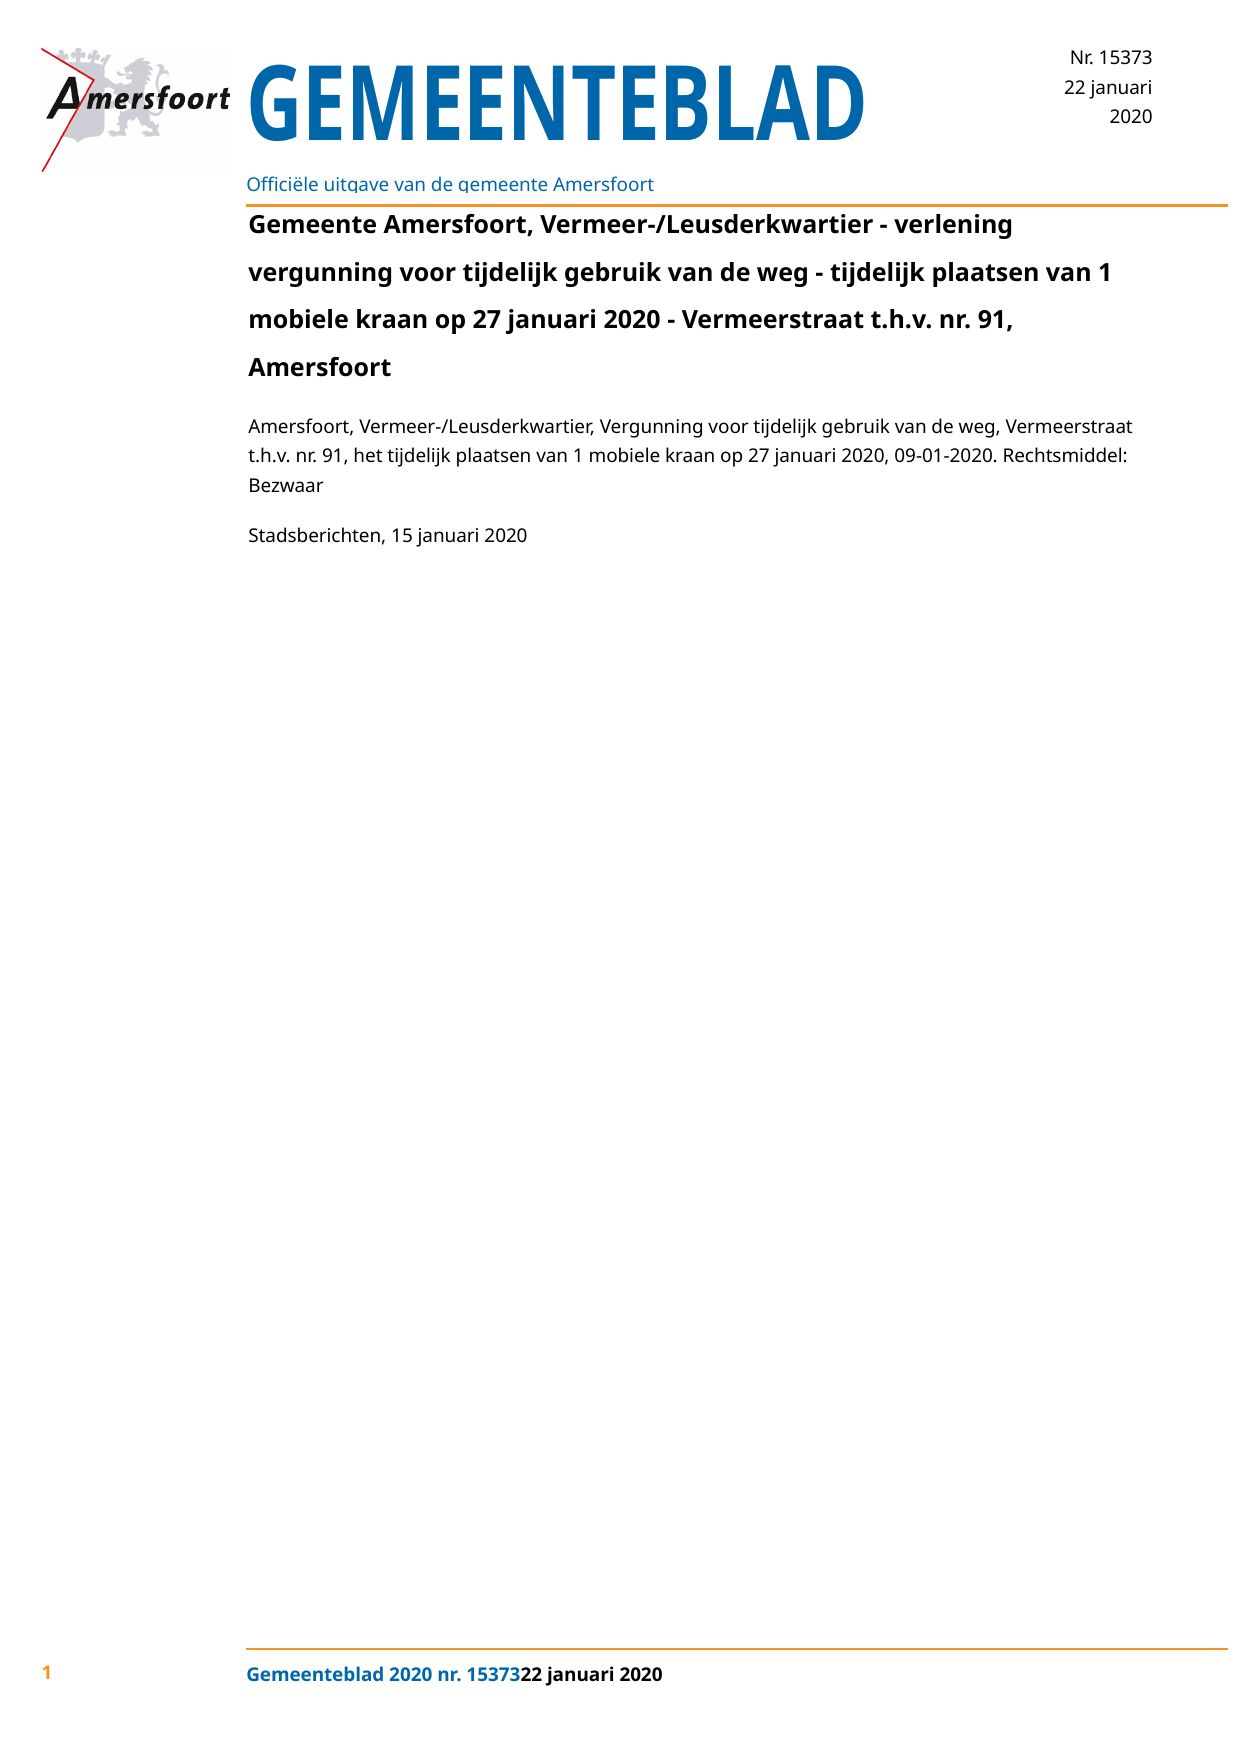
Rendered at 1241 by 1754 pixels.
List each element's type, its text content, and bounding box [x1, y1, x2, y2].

text Amersfoort, Vermeer-/Leusderkwartier, Vergunning voor tijdelijk gebruik van de weg, Vermeerstraat t.h.v. nr. 91, het tijdelijk plaatsen van 1 mobiele kraan op 27 januari 2020, 09-01-2020. Rechtsmiddel: Bezwaar [248, 413, 1152, 498]
text Stadsberichten, 15 januari 2020 [248, 523, 1152, 548]
text Gemeente Amersfoort, Vermeer-/Leusderkwartier - verlening vergunning voor tijdelijk gebruik van de weg - tijdelijk plaatsen van 1 mobiele kraan op 27 januari 2020 - Vermeerstraat t.h.v. nr. 91, Amersfoort [248, 207, 1152, 384]
picture [41, 47, 231, 172]
